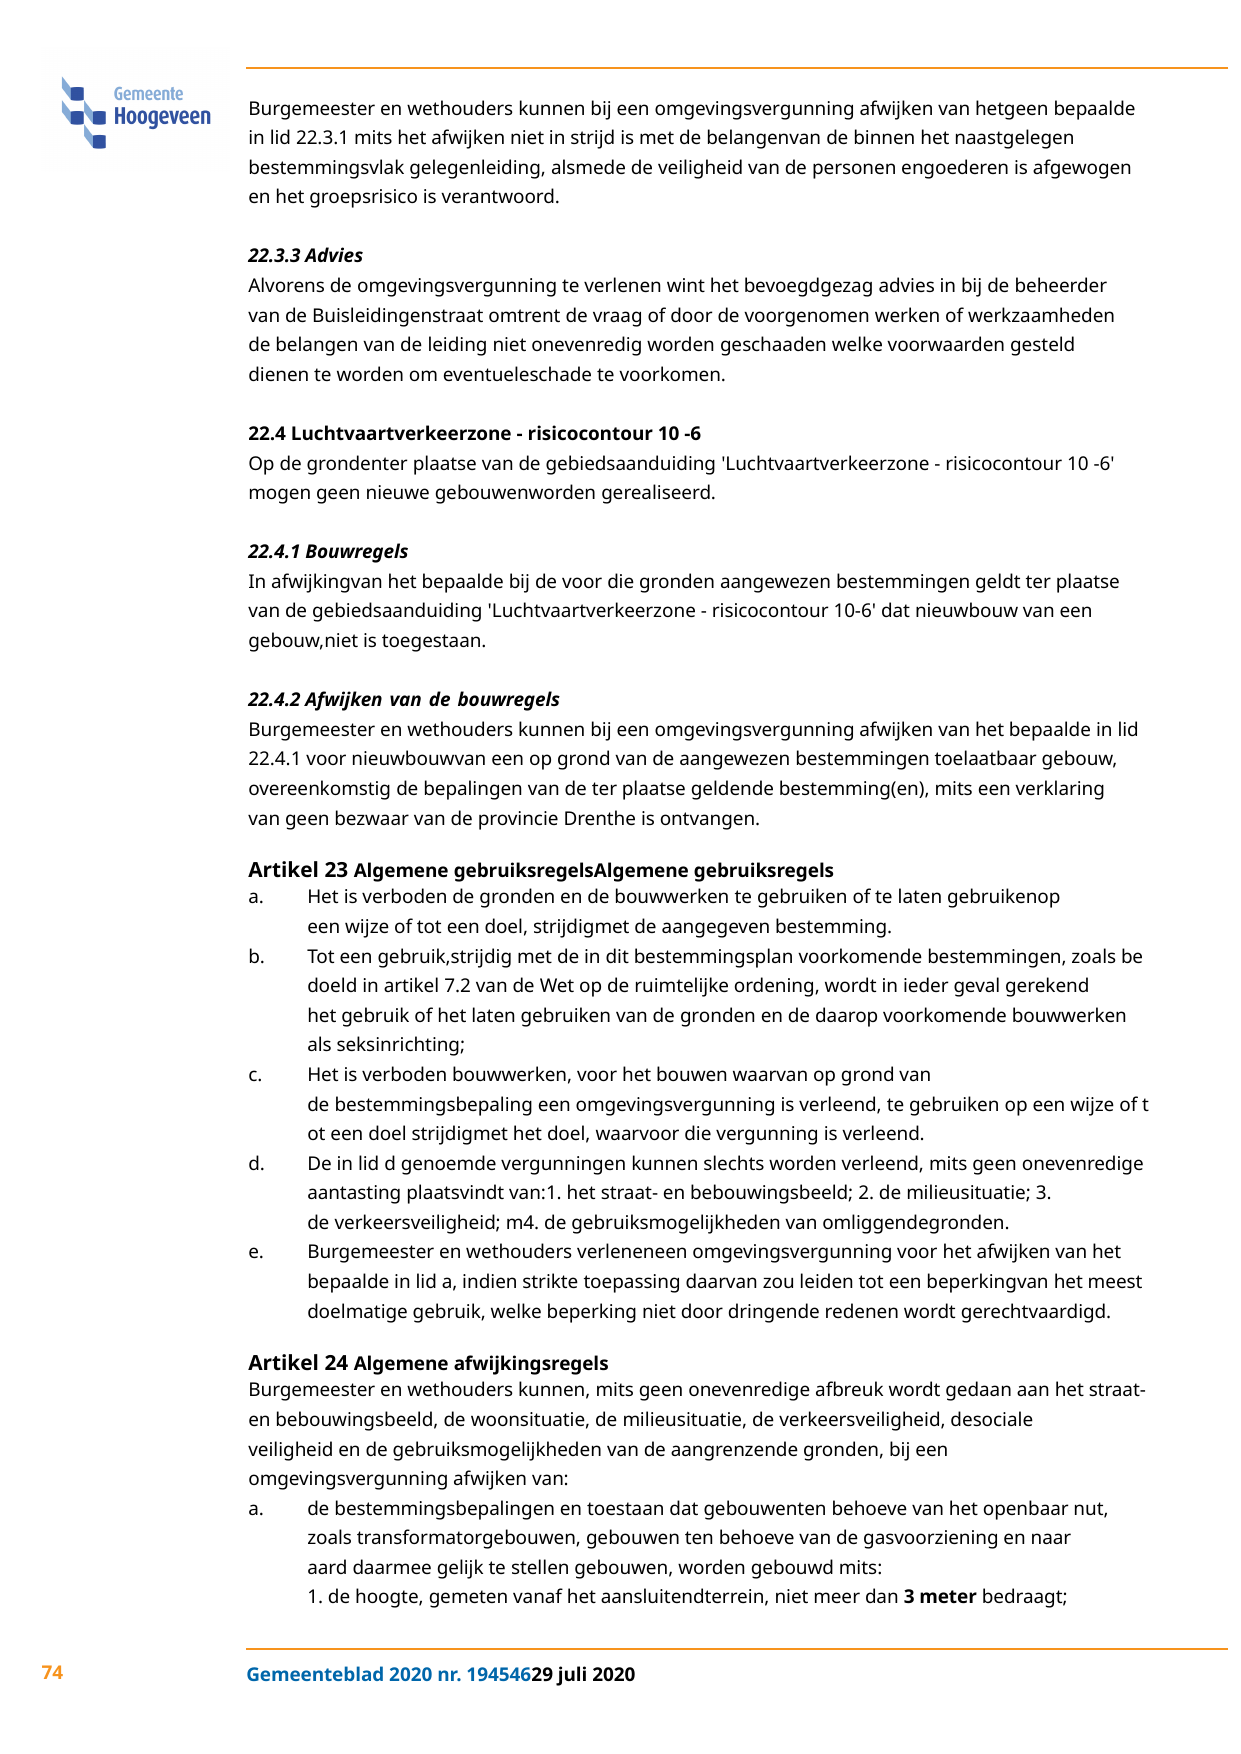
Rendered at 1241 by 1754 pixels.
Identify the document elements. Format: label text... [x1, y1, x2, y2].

list Het is verboden de gronden en de bouwwerken te gebruiken of te laten gebruikenop een wijze of tot een doel, strijdigmet de aangegeven bestemming. [248, 884, 1152, 939]
list De in lid d genoemde vergunningen kunnen slechts worden verleend, mits geen onevenredige aantasting plaatsvindt van:1. het straat- en bebouwingsbeeld; 2. de milieusituatie; 3. de verkeersveiligheid; m4. de gebruiksmogelijkheden van omliggendegronden. [248, 1150, 1152, 1235]
text 22.3.3 Advies [248, 243, 1152, 268]
text 22.4 Luchtvaartverkeerzone - risicocontour 10 -6 [248, 420, 1152, 446]
list Burgemeester en wethouders verleneneen omgevingsvergunning voor het afwijken van het bepaalde in lid a, indien strikte toepassing daarvan zou leiden tot een beperkingvan het meest doelmatige gebruik, welke beperking niet door dringende redenen wordt gerechtvaardigd. [248, 1239, 1152, 1323]
text In afwijkingvan het bepaalde bij de voor die gronden aangewezen bestemmingen geldt ter plaatse van de gebiedsaanduiding 'Luchtvaartverkeerzone - risicocontour 10-6' dat nieuwbouw van een gebouw,niet is toegestaan. [248, 568, 1152, 653]
text Burgemeester en wethouders kunnen, mits geen onevenredige afbreuk wordt gedaan aan het straat- en bebouwingsbeeld, de woonsituatie, de milieusituatie, de verkeersveiligheid, desociale veiligheid en de gebruiksmogelijkheden van de aangrenzende gronden, bij een omgevingsvergunning afwijken van: [248, 1377, 1152, 1491]
text Alvorens de omgevingsvergunning te verlenen wint het bevoegdgezag advies in bij de beheerder van de Buisleidingenstraat omtrent de vraag of door de voorgenomen werken of werkzaamheden de belangen van de leiding niet onevenredig worden geschaaden welke voorwaarden gesteld dienen te worden om eventueleschade te voorkomen. [248, 272, 1152, 387]
text Op de grondenter plaatse van de gebiedsaanduiding 'Luchtvaartverkeerzone - risicocontour 10 -6' mogen geen nieuwe gebouwenworden gerealiseerd. [248, 450, 1152, 505]
text 22.4.2 Afwijken van de bouwregels [248, 686, 1152, 712]
list de bestemmingsbepalingen en toestaan dat gebouwenten behoeve van het openbaar nut, zoals transformatorgebouwen, gebouwen ten behoeve van de gasvoorziening en naar aard daarmee gelijk te stellen gebouwen, worden gebouwd mits: [248, 1495, 1152, 1580]
list Het is verboden bouwwerken, voor het bouwen waarvan op grond van de bestemmingsbepaling een omgevingsvergunning is verleend, te gebruiken op een wijze of tot een doel strijdigmet het doel, waarvoor die vergunning is verleend. [248, 1061, 1152, 1146]
text 22.4.1 Bouwregels [248, 538, 1152, 564]
text Burgemeester en wethouders kunnen bij een omgevingsvergunning afwijken van het bepaalde in lid 22.4.1 voor nieuwbouwvan een op grond van de aangewezen bestemmingen toelaatbaar gebouw, overeenkomstig de bepalingen van de ter plaatse geldende bestemming(en), mits een verklaring van geen bezwaar van de provincie Drenthe is ontvangen. [248, 716, 1152, 831]
text Artikel 24 Algemene afwijkingsregels [248, 1348, 1152, 1377]
picture [41, 47, 231, 172]
text Artikel 23 Algemene gebruiksregelsAlgemene gebruiksregels [248, 855, 1152, 884]
text Burgemeester en wethouders kunnen bij een omgevingsvergunning afwijken van hetgeen bepaalde in lid 22.3.1 mits het afwijken niet in strijd is met de belangenvan de binnen het naastgelegen bestemmingsvlak gelegenleiding, alsmede de veiligheid van de personen engoederen is afgewogen en het groepsrisico is verantwoord. [248, 95, 1152, 209]
list Tot een gebruik,strijdig met de in dit bestemmingsplan voorkomende bestemmingen, zoals bedoeld in artikel 7.2 van de Wet op de ruimtelijke ordening, wordt in ieder geval gerekend het gebruik of het laten gebruiken van de gronden en de daarop voorkomende bouwwerken als seksinrichting; [248, 943, 1152, 1057]
list 1. de hoogte, gemeten vanaf het aansluitendterrein, niet meer dan 3 meter bedraagt; [248, 1584, 1152, 1609]
